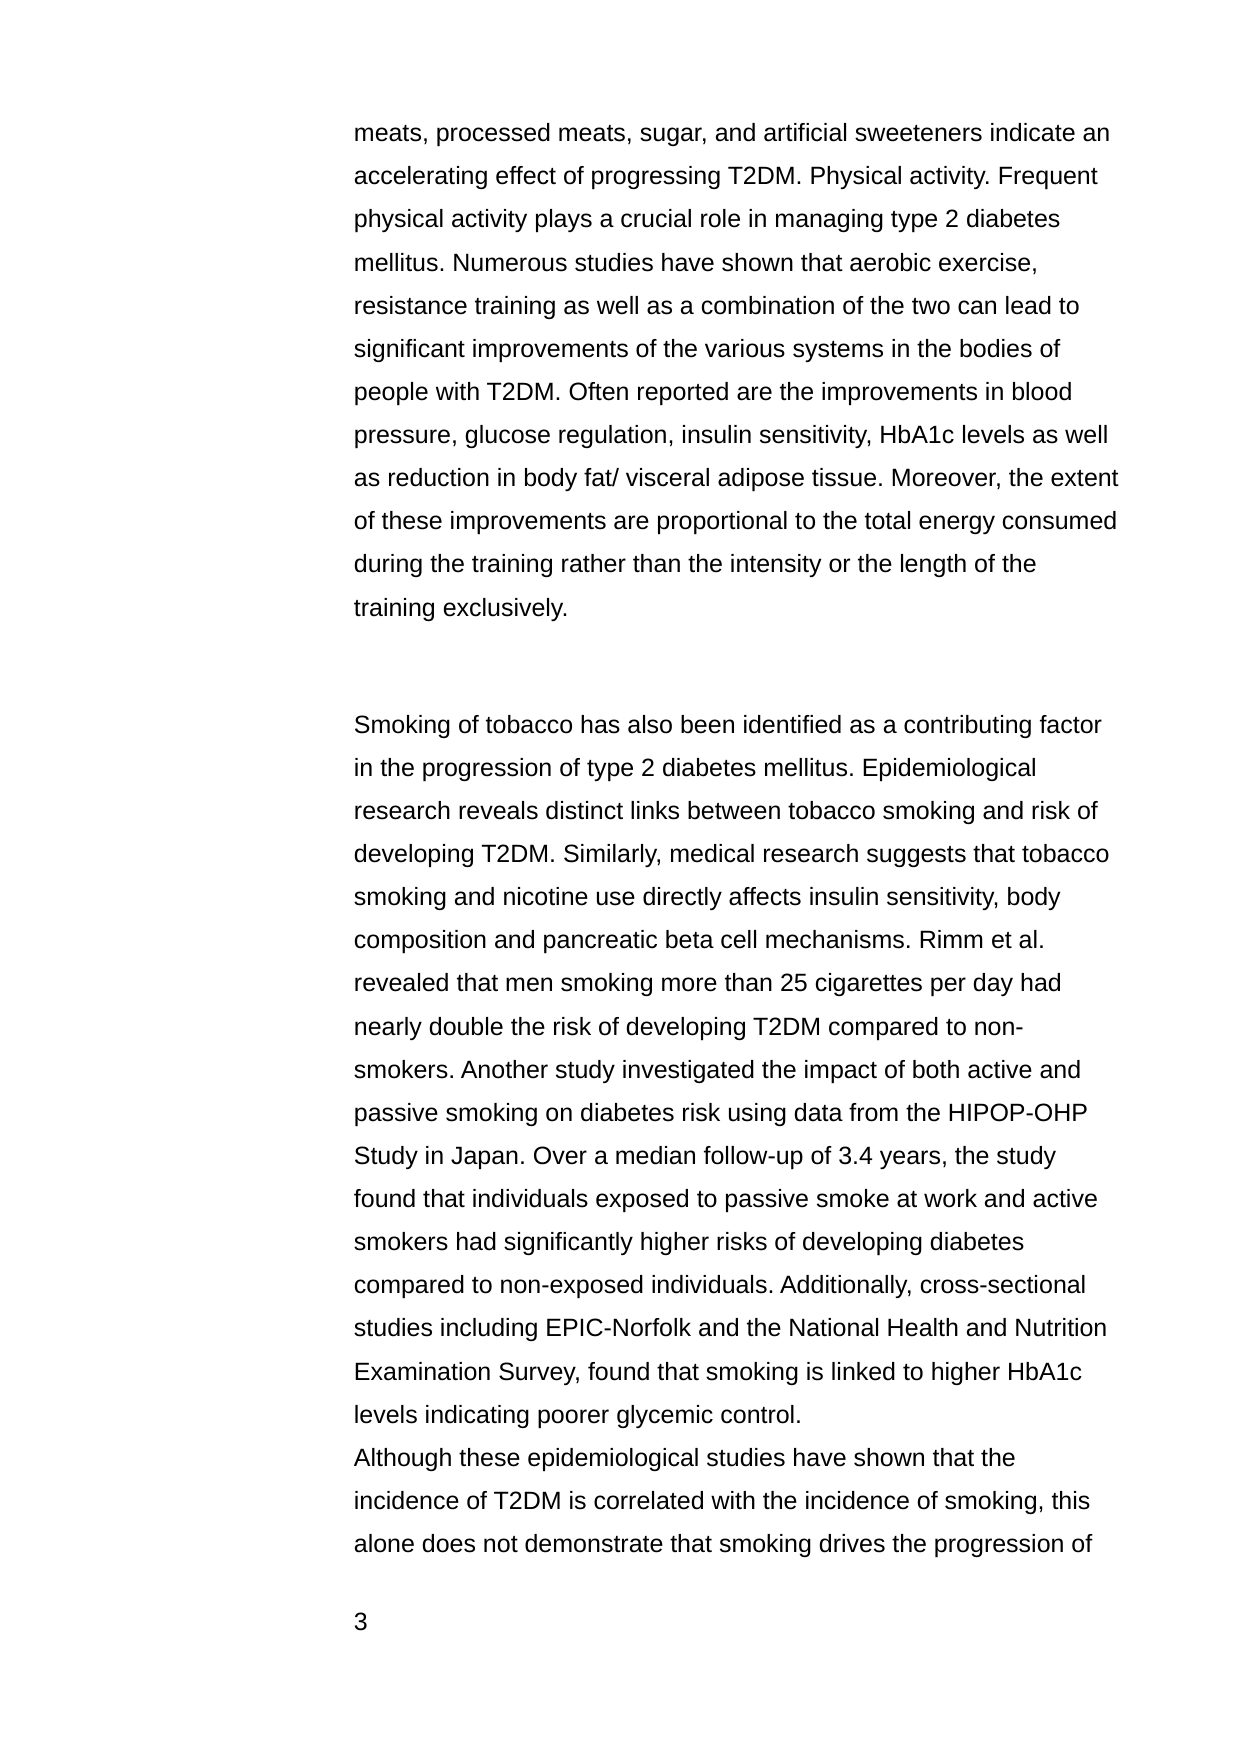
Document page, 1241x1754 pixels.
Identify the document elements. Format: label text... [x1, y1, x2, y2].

text Although these epidemiological studies have shown that the incidence of T2DM is correlated with the incidence of smoking, this alone does not demonstrate that smoking drives the progression of [354, 1443, 1122, 1558]
text meats, processed meats, sugar, and artificial sweeteners indicate an accelerating effect of progressing T2DM. Physical activity. Frequent physical activity plays a crucial role in managing type 2 diabetes mellitus. Numerous studies have shown that aerobic exercise, resistance training as well as a combination of the two can lead to significant improvements of the various systems in the bodies of people with T2DM. Often reported are the improvements in blood pressure, glucose regulation, insulin sensitivity, HbA1c levels as well as reduction in body fat/ visceral adipose tissue. Moreover, the extent of these improvements are proportional to the total energy consumed during the training rather than the intensity or the length of the training exclusively. [354, 118, 1122, 621]
text Smoking of tobacco has also been identified as a contributing factor in the progression of type 2 diabetes mellitus. Epidemiological research reveals distinct links between tobacco smoking and risk of developing T2DM. Similarly, medical research suggests that tobacco smoking and nicotine use directly affects insulin sensitivity, body composition and pancreatic beta cell mechanisms. Rimm et al. revealed that men smoking more than 25 cigarettes per day had nearly double the risk of developing T2DM compared to non-smokers. Another study investigated the impact of both active and passive smoking on diabetes risk using data from the HIPOP-OHP Study in Japan. Over a median follow-up of 3.4 years, the study found that individuals exposed to passive smoke at work and active smokers had significantly higher risks of developing diabetes compared to non-exposed individuals. Additionally, cross-sectional studies including EPIC-Norfolk and the National Health and Nutrition Examination Survey, found that smoking is linked to higher HbA1c levels indicating poorer glycemic control. [354, 709, 1122, 1428]
